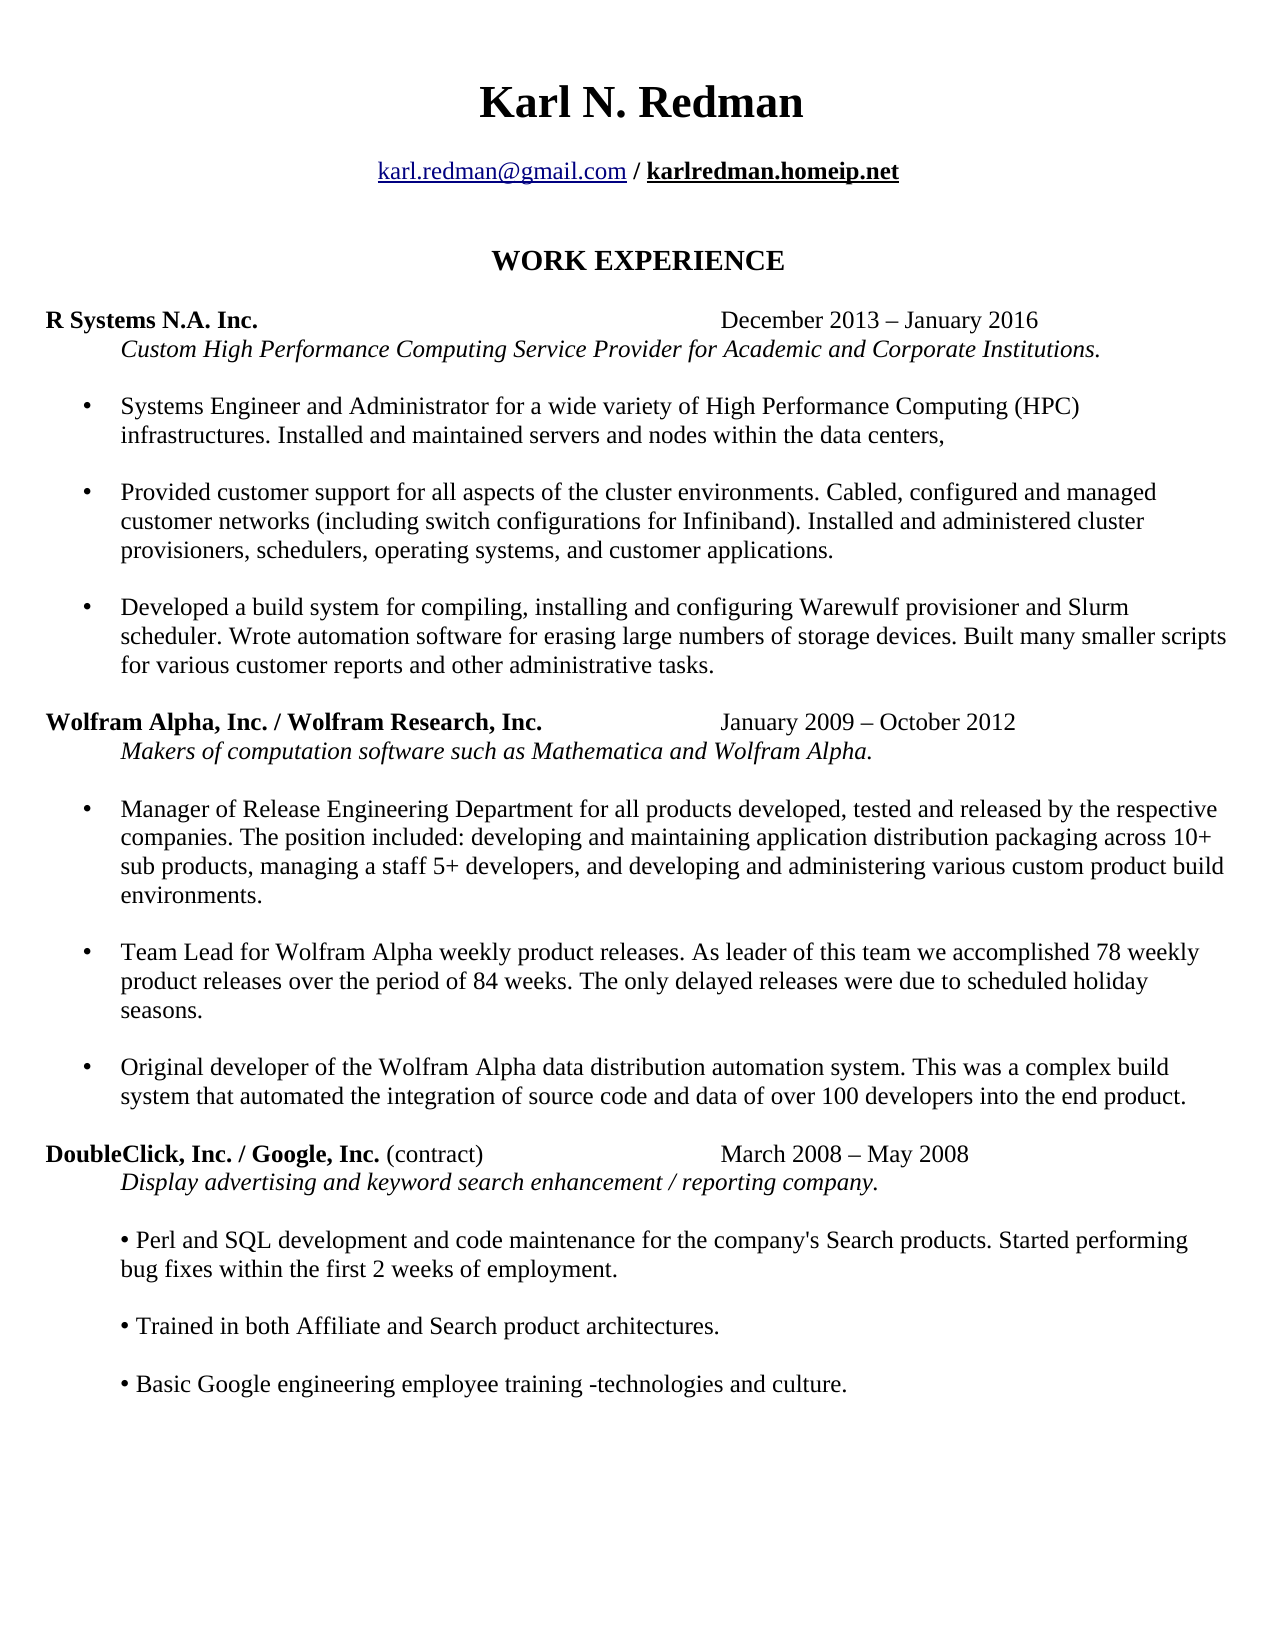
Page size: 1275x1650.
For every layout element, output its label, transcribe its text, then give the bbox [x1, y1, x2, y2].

text karl.redman@gmail.com / karlredman.homeip.net [45, 156, 1231, 185]
text DoubleClick, Inc. / Google, Inc. (contract) March 2008 – May 2008 [45, 1139, 1231, 1167]
list Team Lead for Wolfram Alpha weekly product releases. As leader of this team we accomplished 78 weekly product releases over the period of 84 weeks. The only delayed releases were due to scheduled holiday seasons. [83, 937, 1231, 1024]
text R Systems N.A. Inc. December 2013 – January 2016 [45, 305, 1231, 334]
text Karl N. Redman [45, 75, 1231, 128]
text Makers of computation software such as Mathematica and Wolfram Alpha. [45, 736, 1231, 765]
list Provided customer support for all aspects of the cluster environments. Cabled, configured and managed customer networks (including switch configurations for Infiniband). Installed and administered cluster provisioners, schedulers, operating systems, and customer applications. [83, 477, 1231, 564]
list Original developer of the Wolfram Alpha data distribution automation system. This was a complex build system that automated the integration of source code and data of over 100 developers into the end product. [83, 1052, 1231, 1110]
text WORK EXPERIENCE [45, 243, 1231, 276]
list Trained in both Affiliate and Search product architectures. [120, 1311, 1231, 1340]
text Wolfram Alpha, Inc. / Wolfram Research, Inc. January 2009 – October 2012 [45, 707, 1231, 736]
list Manager of Release Engineering Department for all products developed, tested and released by the respective companies. The position included: developing and maintaining application distribution packaging across 10+ sub products, managing a staff 5+ developers, and developing and administering various custom product build environments. [83, 794, 1231, 909]
list Basic Google engineering employee training -technologies and culture. [120, 1369, 1231, 1397]
text Custom High Performance Computing Service Provider for Academic and Corporate Institutions. [45, 334, 1231, 362]
list Perl and SQL development and code maintenance for the company's Search products. Started performing bug fixes within the first 2 weeks of employment. [120, 1225, 1231, 1282]
text Display advertising and keyword search enhancement / reporting company. [45, 1167, 1231, 1196]
list Systems Engineer and Administrator for a wide variety of High Performance Computing (HPC) infrastructures. Installed and maintained servers and nodes within the data centers, [83, 391, 1231, 449]
list Developed a build system for compiling, installing and configuring Warewulf provisioner and Slurm scheduler. Wrote automation software for erasing large numbers of storage devices. Built many smaller scripts for various customer reports and other administrative tasks. [83, 592, 1231, 679]
